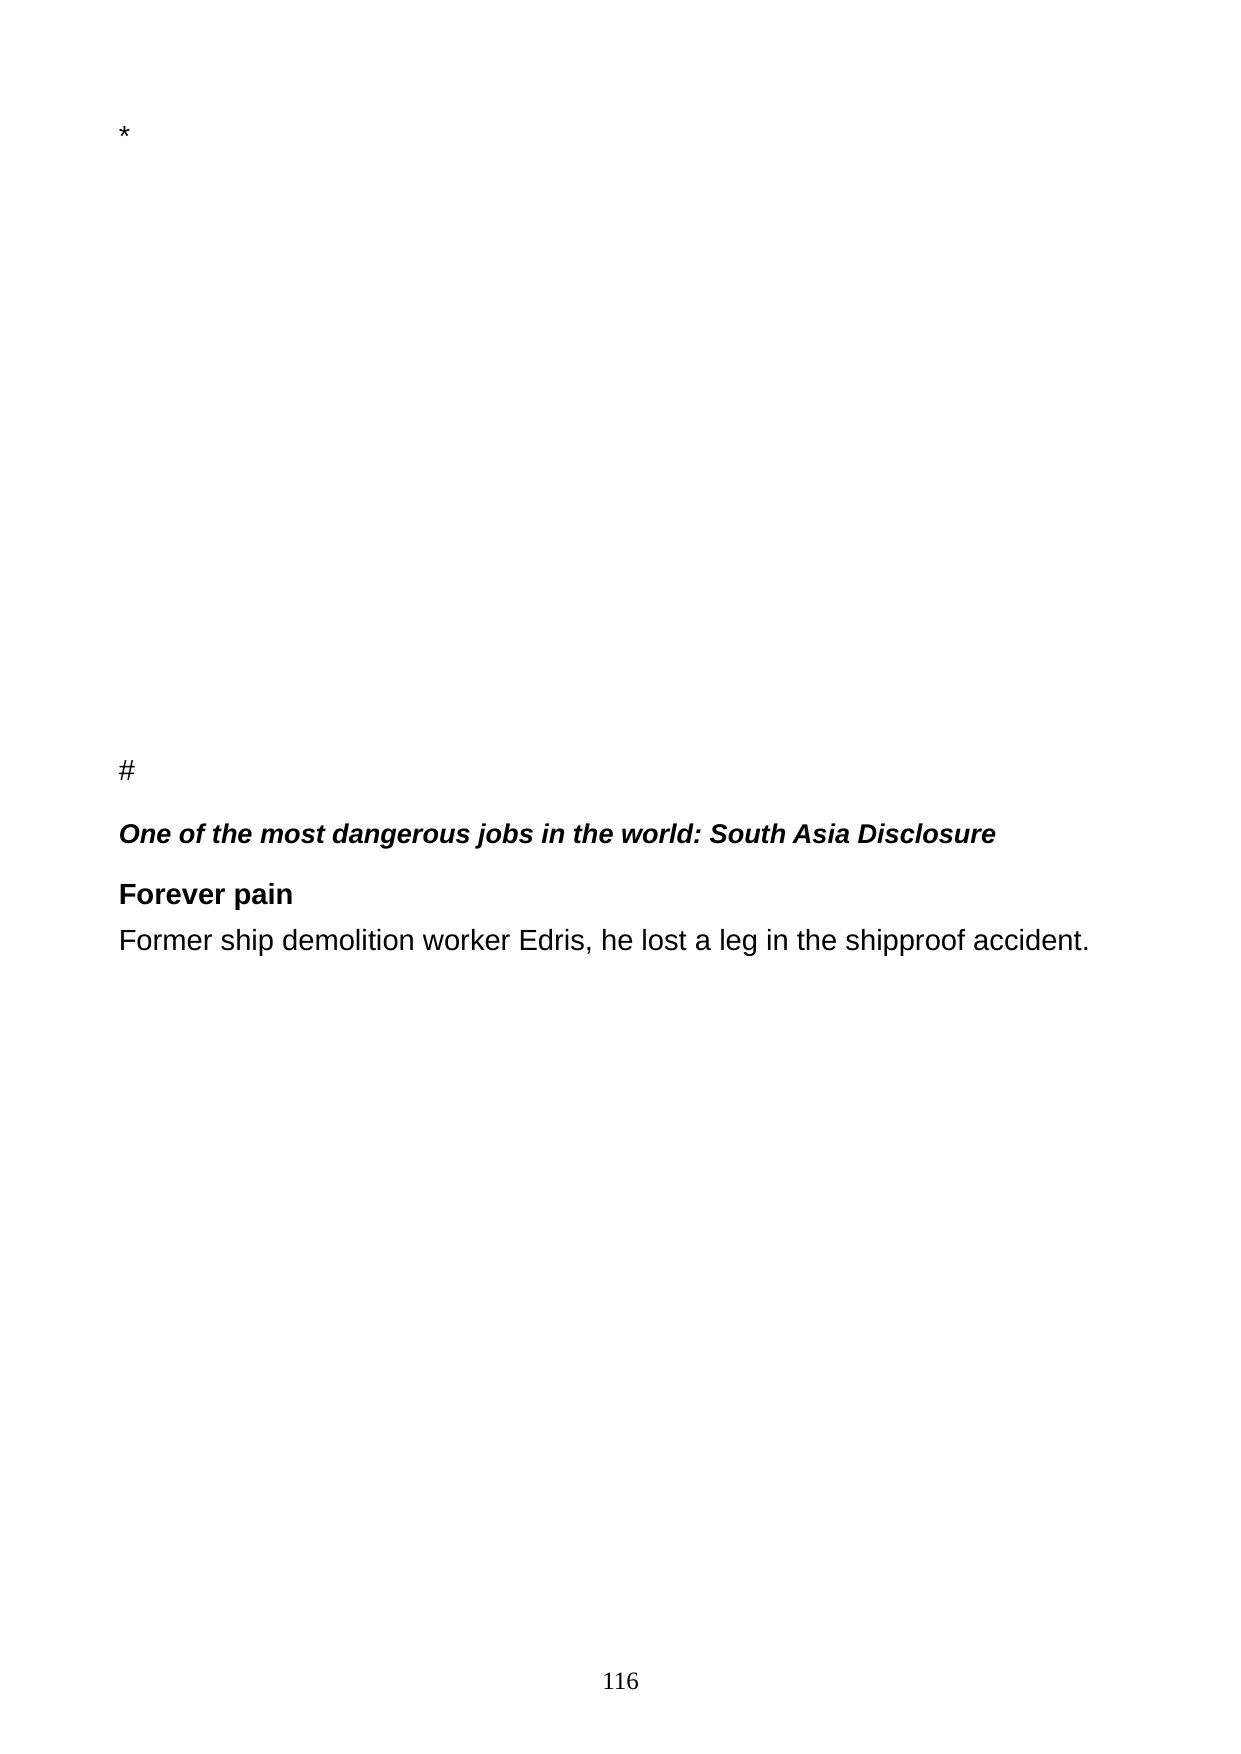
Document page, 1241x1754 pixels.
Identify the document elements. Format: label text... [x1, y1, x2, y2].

subtitle Forever pain [118, 877, 1122, 910]
subtitle One of the most dangerous jobs in the world: South Asia Disclosure [118, 818, 1122, 849]
text Former ship demolition worker Edris, he lost a leg in the shipproof accident. [118, 923, 1122, 956]
text * # [118, 118, 1122, 786]
